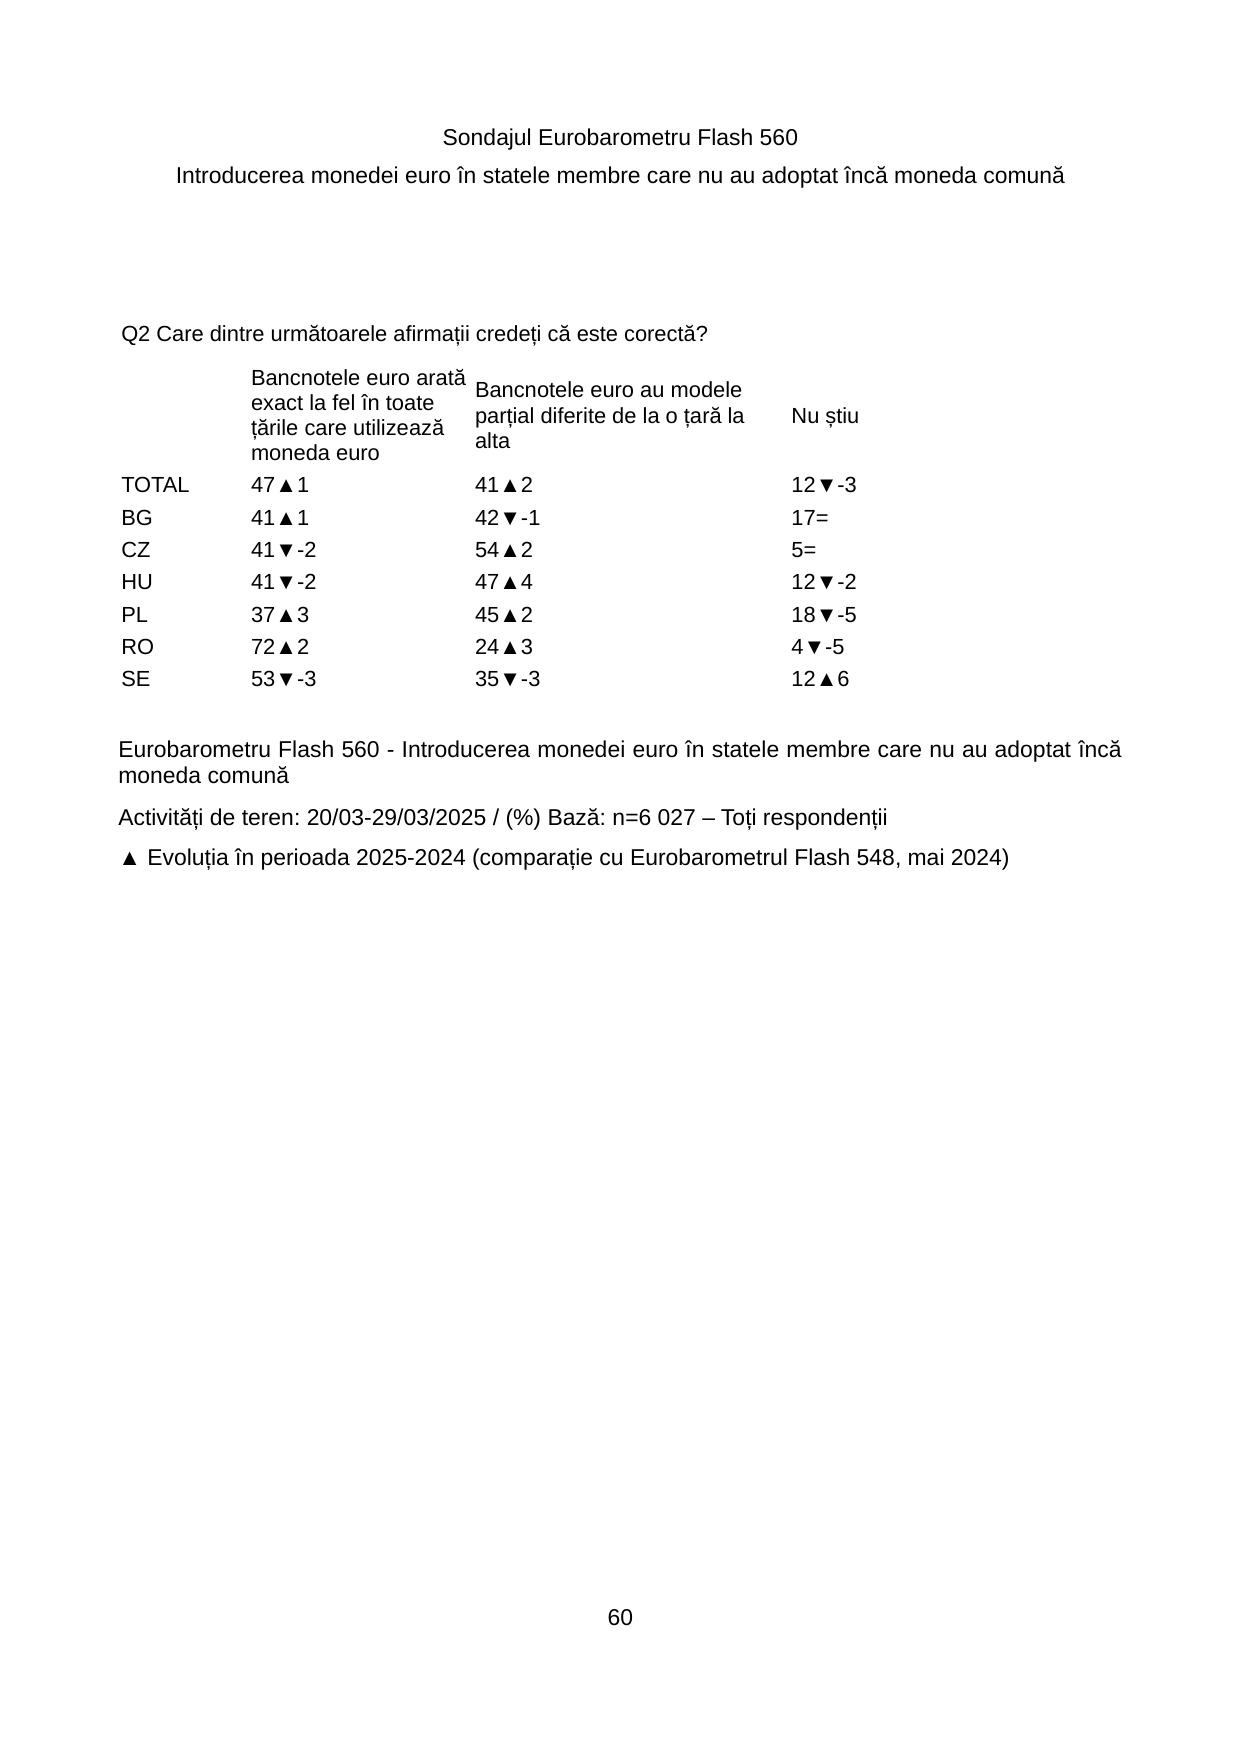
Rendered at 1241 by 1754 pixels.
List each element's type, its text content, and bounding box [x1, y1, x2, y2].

table_cell 24▲3 [472, 630, 788, 663]
table_cell 45▲2 [472, 598, 788, 630]
table_cell 17= [788, 501, 1122, 533]
table_cell 53▼-3 [248, 663, 472, 695]
table_cell 42▼-1 [472, 501, 788, 533]
table_cell 37▲3 [248, 598, 472, 630]
table_header Q2 Care dintre următoarele afirmații credeți că este corectă? [118, 306, 1122, 362]
table_cell BG [118, 501, 248, 533]
table_cell 41▼-2 [248, 566, 472, 598]
text Eurobarometru Flash 560 - Introducerea monedei euro în statele membre care nu au adoptat încă moneda comună [118, 736, 1122, 789]
text ▲ Evoluția în perioada 2025-2024 (comparație cu Eurobarometrul Flash 548, mai 2024) [118, 844, 1122, 871]
table_cell TOTAL [118, 469, 248, 501]
table_cell 12▲6 [788, 663, 1122, 695]
table_cell PL [118, 598, 248, 630]
table_cell 18▼-5 [788, 598, 1122, 630]
table_cell Nu știu [788, 362, 1122, 468]
table_cell 12▼-2 [788, 566, 1122, 598]
table_cell RO [118, 630, 248, 663]
table_cell Bancnotele euro arată exact la fel în toate țările care utilizează moneda euro [248, 362, 472, 468]
table_cell 5= [788, 533, 1122, 566]
table_cell 41▲2 [472, 469, 788, 501]
table_cell Bancnotele euro au modele parțial diferite de la o țară la alta [472, 362, 788, 468]
table_cell 35▼-3 [472, 663, 788, 695]
table_cell 41▼-2 [248, 533, 472, 566]
table_cell SE [118, 663, 248, 695]
table_cell [118, 362, 248, 468]
table_cell CZ [118, 533, 248, 566]
table_cell HU [118, 566, 248, 598]
text Activități de teren: 20/03-29/03/2025 / (%) Bază: n=6 027 – Toți respondenții [118, 803, 1122, 830]
table_cell 4▼-5 [788, 630, 1122, 663]
table_cell 54▲2 [472, 533, 788, 566]
table_cell 12▼-3 [788, 469, 1122, 501]
table_cell 72▲2 [248, 630, 472, 663]
table_cell 41▲1 [248, 501, 472, 533]
table_cell 47▲4 [472, 566, 788, 598]
table_cell 47▲1 [248, 469, 472, 501]
